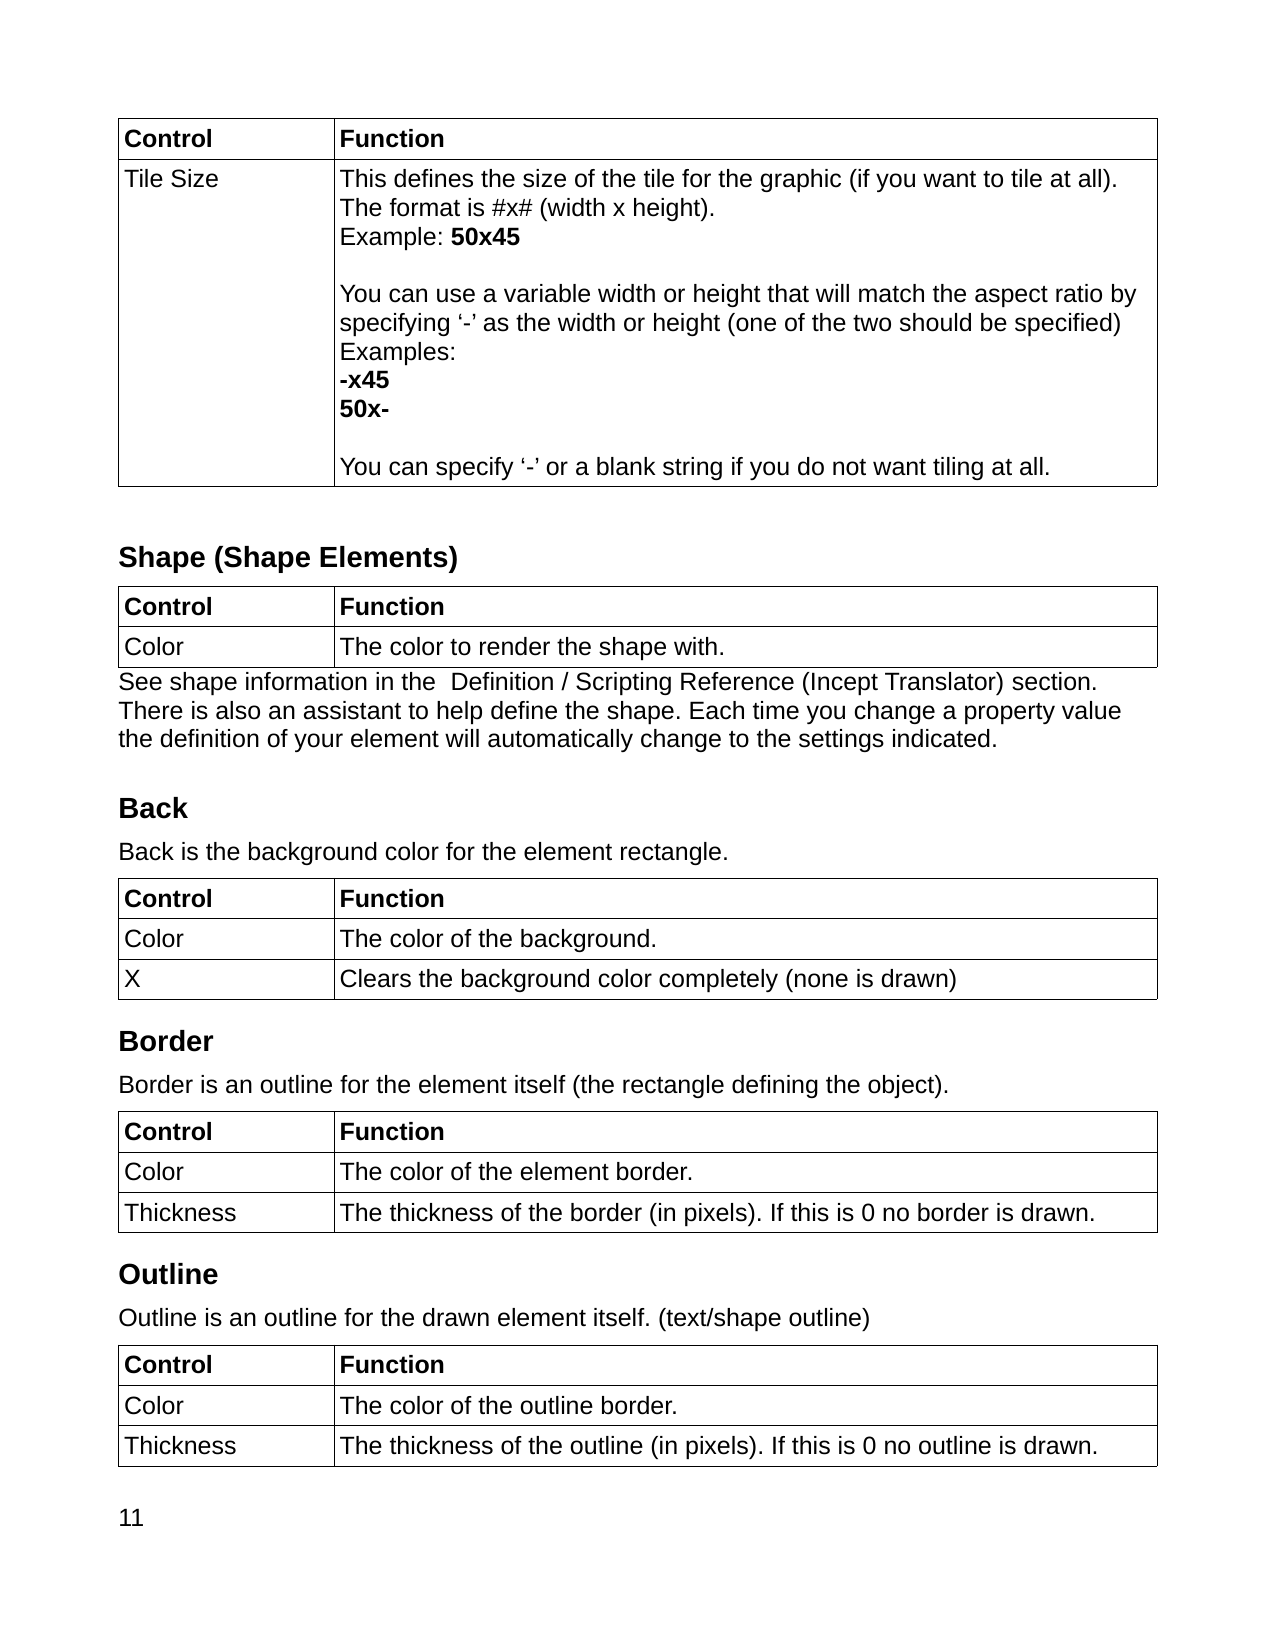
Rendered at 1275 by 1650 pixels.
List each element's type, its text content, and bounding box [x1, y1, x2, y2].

table_header Function [335, 587, 1157, 626]
text Border is an outline for the element itself (the rectangle defining the object). [118, 1070, 1157, 1099]
table_cell This defines the size of the tile for the graphic (if you want to tile at all). The format is #x# (width x height). Example: 50x45 You can use a variable width or height that will match the aspect ratio by specifying ‘-’ as the width or height (one of the two should be specified) Examples: -x45 50x- You can specify ‘-’ or a blank string if you do not want tiling at all. [335, 160, 1157, 486]
table_header Control [119, 1346, 334, 1385]
table_cell Tile Size [119, 160, 334, 486]
text Outline is an outline for the drawn element itself. (text/shape outline) [118, 1303, 1157, 1332]
text See shape information in the Definition / Scripting Reference (Incept Translator) section. There is also an assistant to help define the shape. Each time you change a property value the definition of your element will automatically change to the settings indicated. [118, 668, 1157, 753]
table_header Control [119, 1112, 334, 1152]
table_cell The thickness of the border (in pixels). If this is 0 no border is drawn. [335, 1193, 1157, 1232]
table_cell Color [119, 1386, 334, 1425]
table_cell X [119, 960, 334, 999]
table_cell Clears the background color completely (none is drawn) [335, 960, 1157, 999]
table_header Function [335, 1346, 1157, 1385]
subtitle Shape (Shape Elements) [118, 540, 1157, 574]
table_header Function [335, 119, 1157, 158]
table_cell The color of the outline border. [335, 1386, 1157, 1425]
subtitle Back [118, 791, 1157, 824]
table_cell Color [119, 1153, 334, 1192]
table_cell Thickness [119, 1426, 334, 1466]
table_header Function [335, 1112, 1157, 1152]
table_header Control [119, 879, 334, 918]
table_cell The thickness of the outline (in pixels). If this is 0 no outline is drawn. [335, 1426, 1157, 1466]
table_cell The color to render the shape with. [335, 627, 1157, 667]
table_cell Color [119, 627, 334, 667]
table_cell Thickness [119, 1193, 334, 1232]
table_cell Color [119, 919, 334, 958]
table_cell The color of the background. [335, 919, 1157, 958]
subtitle Outline [118, 1257, 1157, 1291]
table_header Control [119, 587, 334, 626]
table_header Control [119, 119, 334, 158]
text Back is the background color for the element rectangle. [118, 837, 1157, 865]
table_cell The color of the element border. [335, 1153, 1157, 1192]
table_header Function [335, 879, 1157, 918]
subtitle Border [118, 1024, 1157, 1057]
